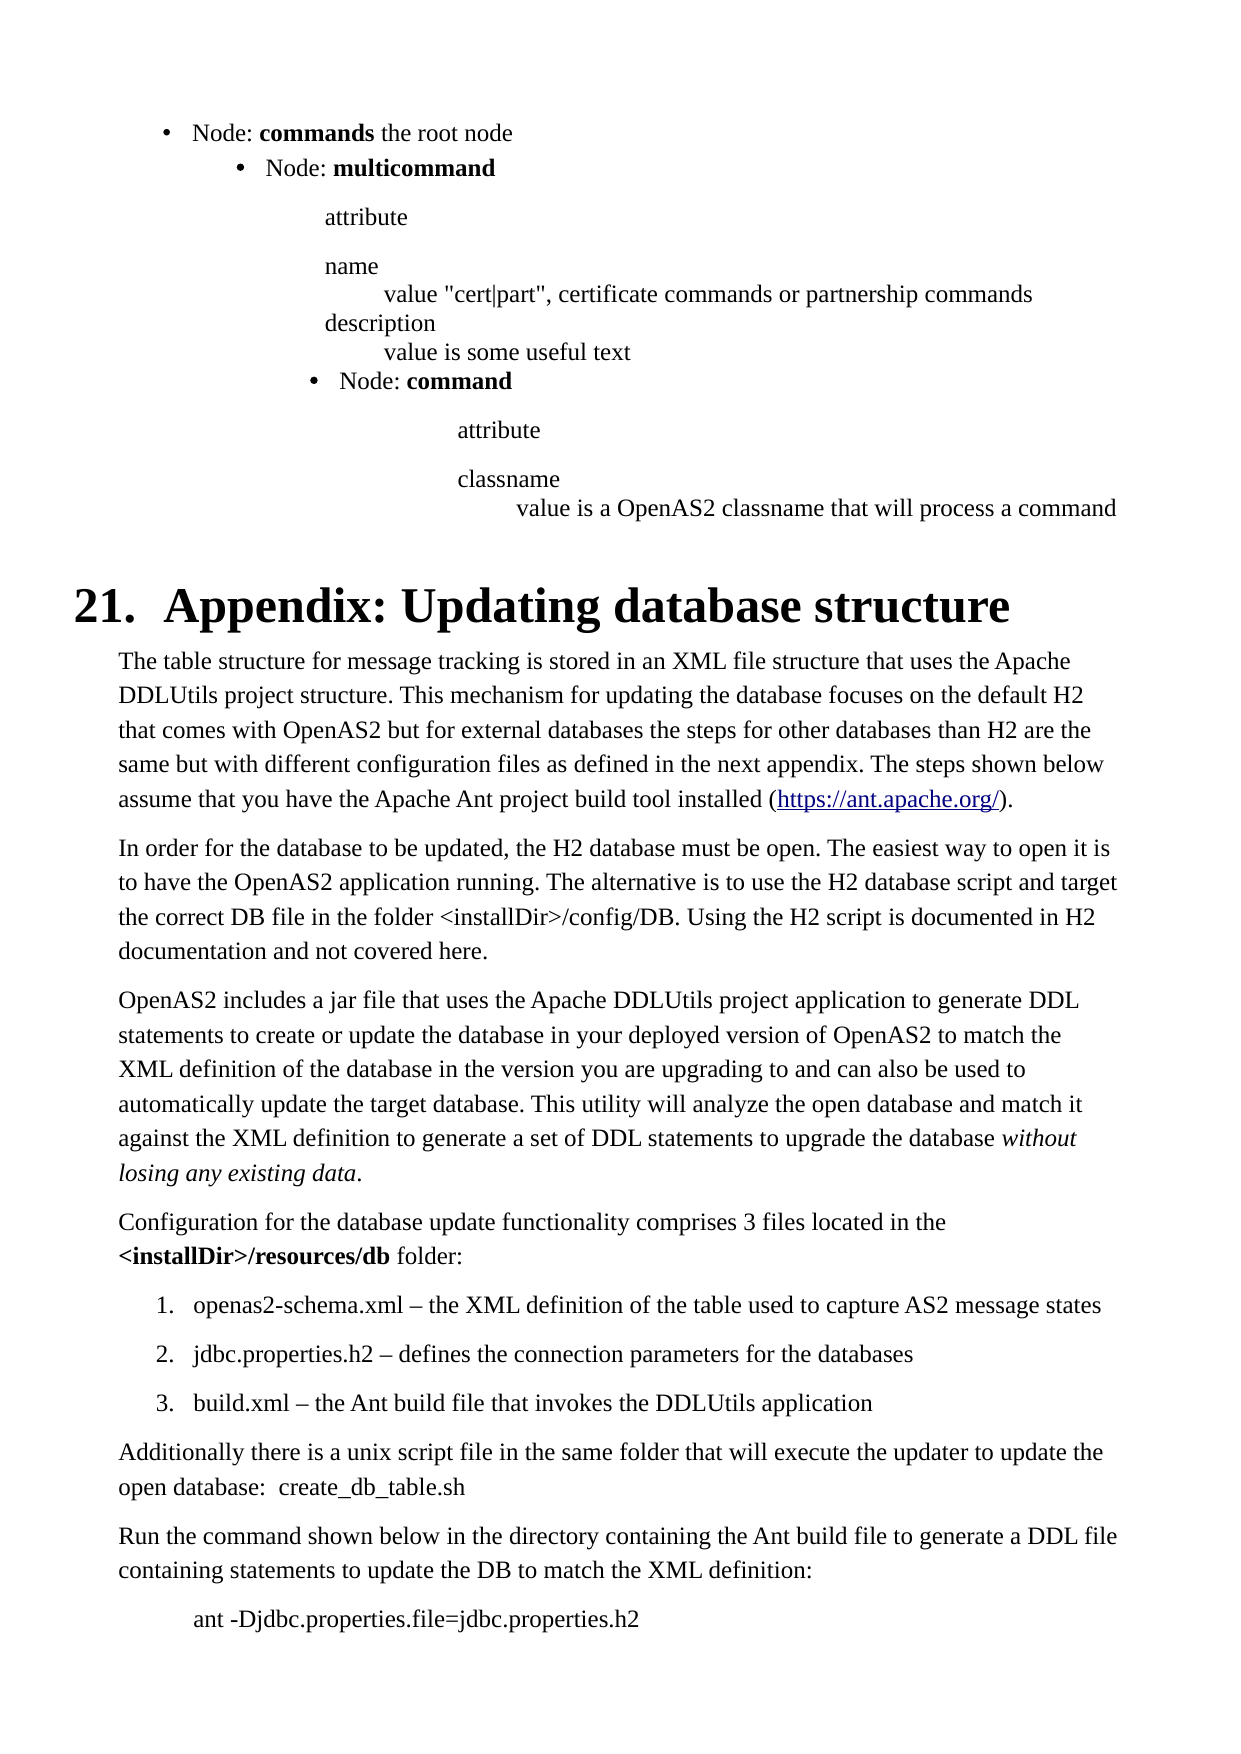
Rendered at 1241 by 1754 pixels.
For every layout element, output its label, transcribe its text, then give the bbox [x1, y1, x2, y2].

list attribute [428, 415, 1122, 443]
text OpenAS2 includes a jar file that uses the Apache DDLUtils project application to generate DDL statements to create or update the database in your deployed version of OpenAS2 to match the XML definition of the database in the version you are upgrading to and can also be used to automatically update the target database. This utility will analyze the open database and match it against the XML definition to generate a set of DDL statements to upgrade the database without losing any existing data. [118, 985, 1122, 1186]
list attribute [295, 202, 1122, 230]
subtitle name [295, 251, 1122, 279]
list Node: commands the root node [162, 118, 1122, 147]
subtitle classname [428, 464, 1122, 493]
list Node: multicommand [236, 153, 1122, 181]
text The table structure for message tracking is stored in an XML file structure that uses the Apache DDLUtils project structure. This mechanism for updating the database focuses on the default H2 that comes with OpenAS2 but for external databases the steps for other databases than H2 are the same but with different configuration files as defined in the next appendix. The steps shown below assume that you have the Apache Ant project build tool installed (https://ant.apache.org/). [118, 646, 1122, 812]
text Run the command shown below in the directory containing the Ant build file to generate a DDL file containing statements to update the DB to match the XML definition: [118, 1521, 1122, 1584]
text Configuration for the database update functionality comprises 3 files located in the <installDir>/resources/db folder: [118, 1207, 1122, 1270]
list value is some useful text [354, 337, 1122, 366]
list openas2-schema.xml – the XML definition of the table used to capture AS2 message states [156, 1290, 1122, 1319]
subtitle description [295, 308, 1122, 337]
list value "cert|part", certificate commands or partnership commands [354, 279, 1122, 308]
list jdbc.properties.h2 – defines the connection parameters for the databases [156, 1339, 1122, 1368]
text ant -Djdbc.properties.file=jdbc.properties.h2 [193, 1604, 1122, 1633]
list build.xml – the Ant build file that invokes the DDLUtils application [156, 1388, 1122, 1417]
subtitle Appendix: Updating database structure [73, 576, 1122, 633]
text Additionally there is a unix script file in the same folder that will execute the updater to update the open database: create_db_table.sh [118, 1437, 1122, 1501]
list value is a OpenAS2 classname that will process a command [487, 493, 1122, 521]
list Node: command [309, 366, 1122, 394]
text In order for the database to be updated, the H2 database must be open. The easiest way to open it is to have the OpenAS2 application running. The alternative is to use the H2 database script and target the correct DB file in the folder <installDir>/config/DB. Using the H2 script is documented in H2 documentation and not covered here. [118, 833, 1122, 965]
